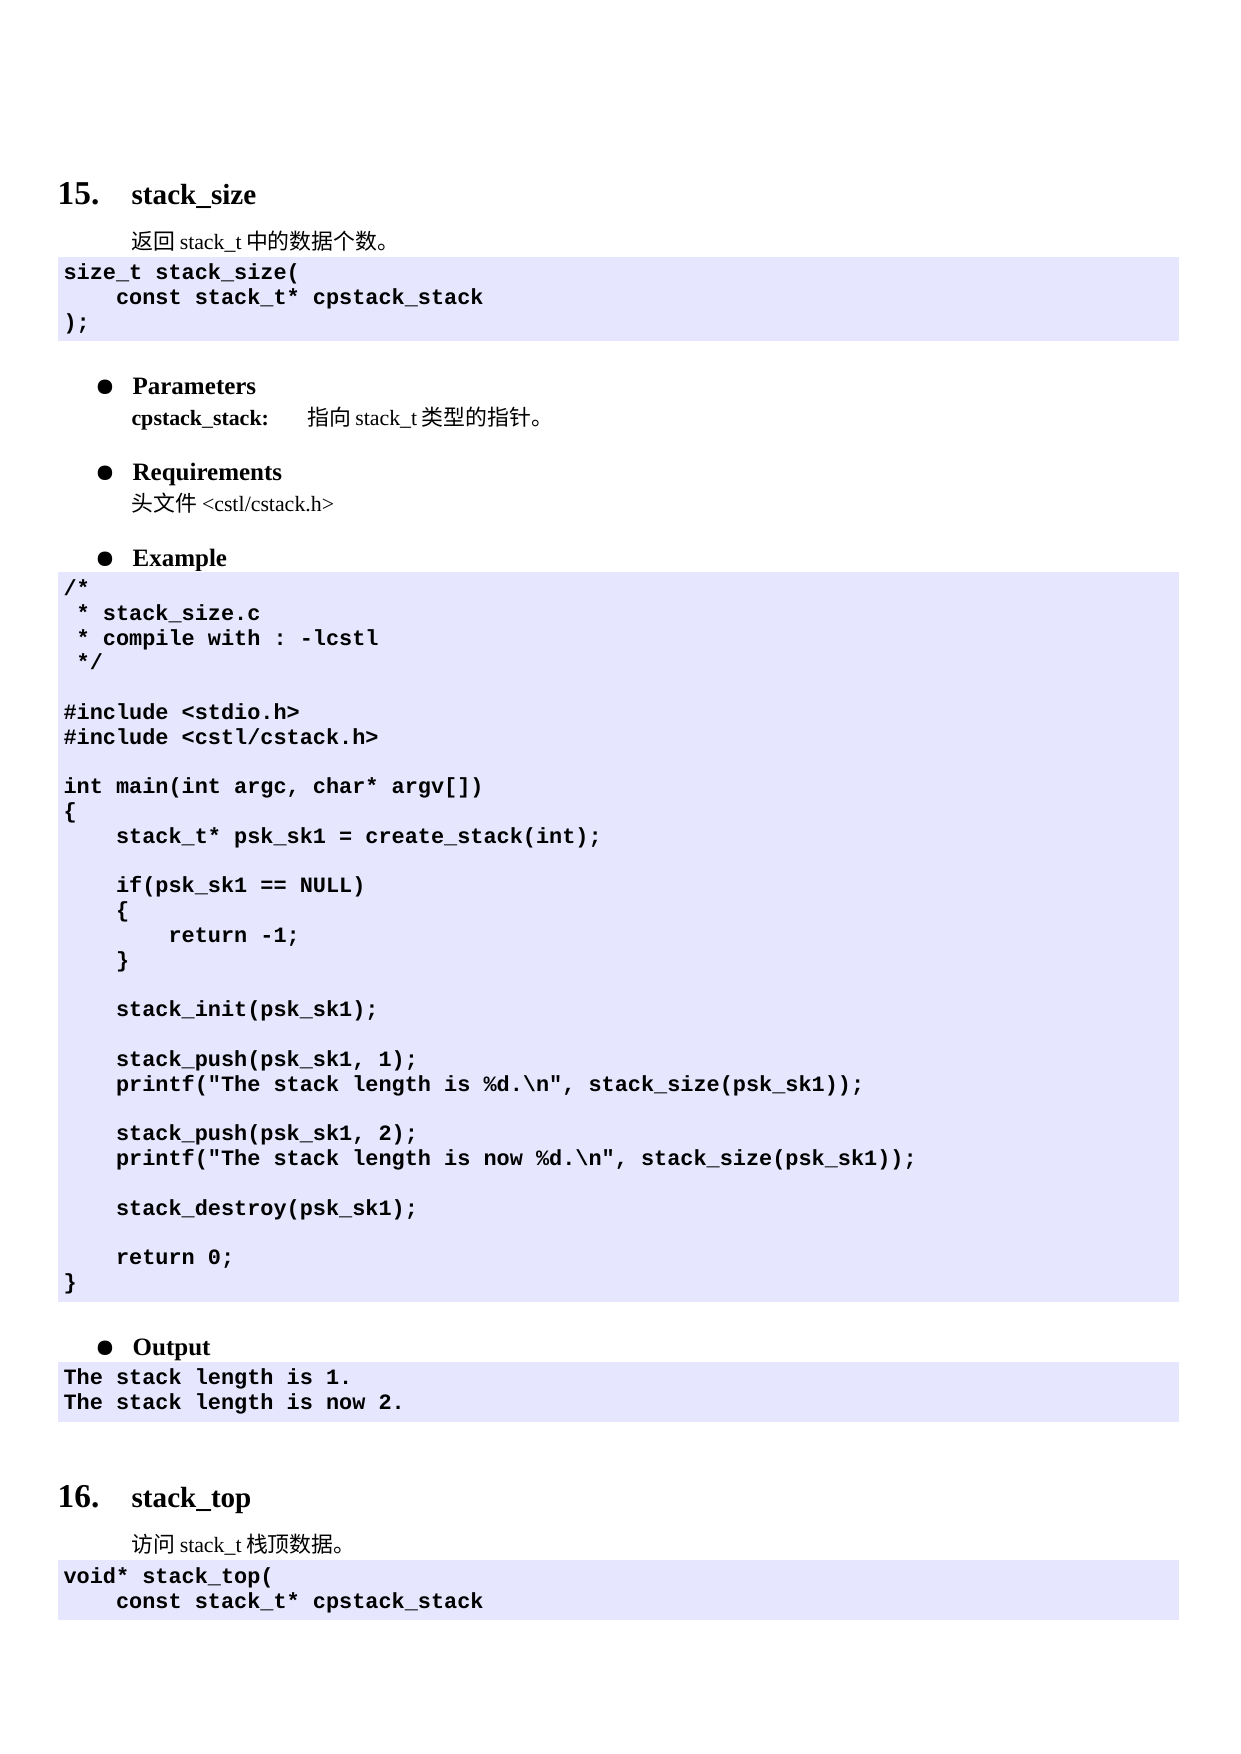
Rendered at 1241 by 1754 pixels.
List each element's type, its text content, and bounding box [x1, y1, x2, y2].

table_header size_t stack_size( const stack_t* cpstack_stack ); [58, 257, 1179, 341]
table_header The stack length is 1. The stack length is now 2. [58, 1362, 1179, 1422]
table_header /* * stack_size.c * compile with : -lcstl */ #include <stdio.h> #include <cstl/cstack.h> int main(int argc, char* argv[]) { stack_t* psk_sk1 = create_stack(int); if(psk_sk1 == NULL) { return -1; } stack_init(psk_sk1); stack_push(psk_sk1, 1); printf("The stack length is %d.\n", stack_size(psk_sk1)); stack_push(psk_sk1, 2); printf("The stack length is now %d.\n", stack_size(psk_sk1)); stack_destroy(psk_sk1); return 0; } [58, 572, 1179, 1302]
text cpstack_stack: 指向stack_t类型的指针。 [57, 400, 1179, 432]
text 访问stack_t栈顶数据。 [57, 1527, 1179, 1559]
text 头文件 <cstl/cstack.h> [57, 486, 1179, 517]
subtitle stack_top [57, 1477, 1179, 1515]
table_header void* stack_top( const stack_t* cpstack_stack [58, 1560, 1179, 1620]
list Output [95, 1332, 1179, 1361]
subtitle stack_size [57, 173, 1179, 211]
list Example [95, 543, 1179, 571]
text 返回stack_t中的数据个数。 [57, 224, 1179, 256]
list Requirements [95, 457, 1179, 486]
list Parameters [95, 371, 1179, 400]
